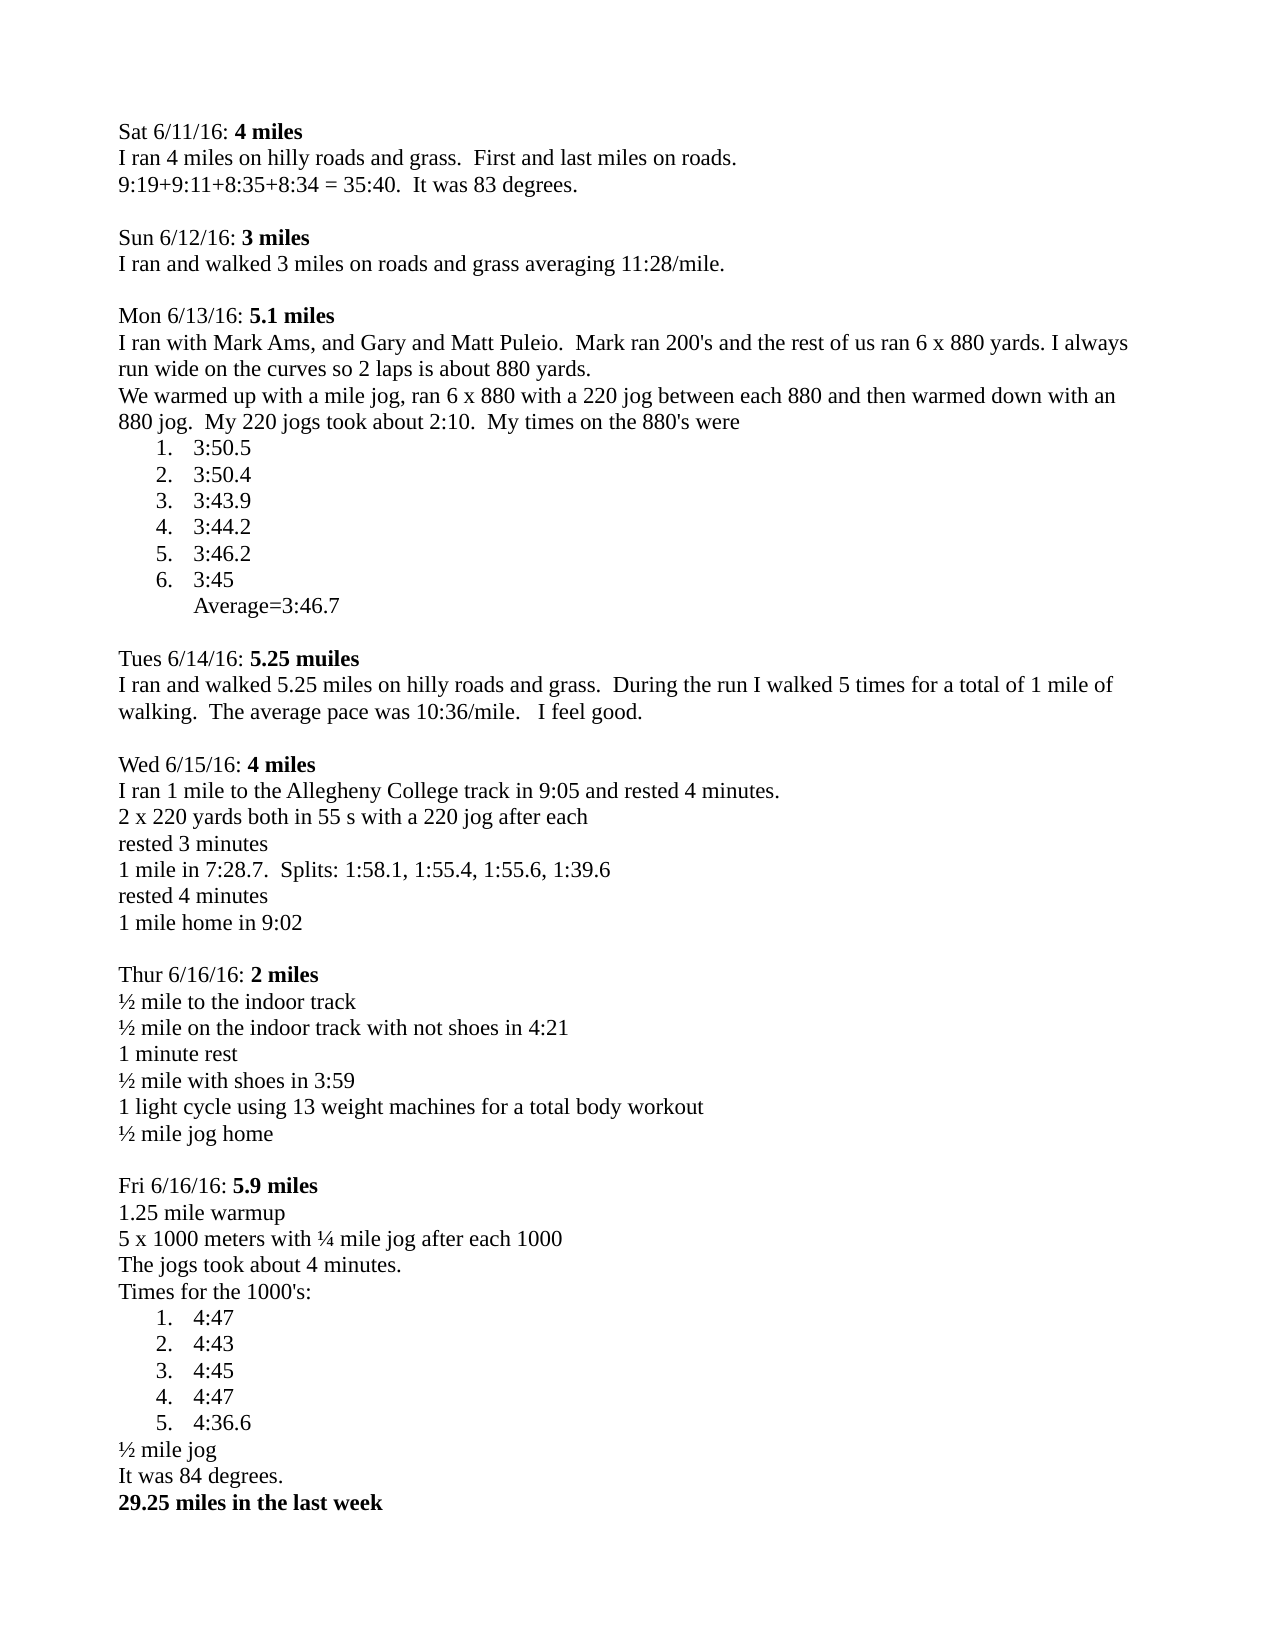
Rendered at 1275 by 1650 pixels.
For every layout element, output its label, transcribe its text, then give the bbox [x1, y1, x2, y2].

list 4:47 [156, 1304, 1157, 1330]
text Wed 6/15/16: 4 miles [118, 751, 1157, 777]
text 9:19+9:11+8:35+8:34 = 35:40. It was 83 degrees. [118, 171, 1157, 197]
text I ran 1 mile to the Allegheny College track in 9:05 and rested 4 minutes. [118, 777, 1157, 803]
text 1 light cycle using 13 weight machines for a total body workout [118, 1093, 1157, 1119]
text 1.25 mile warmup [118, 1199, 1157, 1225]
text 5 x 1000 meters with ¼ mile jog after each 1000 [118, 1225, 1157, 1251]
list 3:46.2 [156, 540, 1157, 566]
text Fri 6/16/16: 5.9 miles [118, 1172, 1157, 1199]
text Sun 6/12/16: 3 miles [118, 223, 1157, 250]
text I ran with Mark Ams, and Gary and Matt Puleio. Mark ran 200's and the rest of us ran 6 x 880 yards. I always run wide on the curves so 2 laps is about 880 yards. [118, 329, 1157, 382]
list 3:50.4 [156, 461, 1157, 487]
list 4:45 [156, 1357, 1157, 1383]
list 3:45 [156, 566, 1157, 592]
list 4:47 [156, 1383, 1157, 1409]
list Average=3:46.7 [156, 592, 1157, 619]
list 4:43 [156, 1330, 1157, 1357]
text ½ mile to the indoor track [118, 988, 1157, 1014]
list 3:43.9 [156, 487, 1157, 513]
list 4:36.6 [156, 1409, 1157, 1436]
text 1 mile in 7:28.7. Splits: 1:58.1, 1:55.4, 1:55.6, 1:39.6 [118, 856, 1157, 882]
text ½ mile jog [118, 1436, 1157, 1462]
text Tues 6/14/16: 5.25 muiles [118, 645, 1157, 672]
text I ran 4 miles on hilly roads and grass. First and last miles on roads. [118, 144, 1157, 171]
text Sat 6/11/16: 4 miles [118, 118, 1157, 144]
text 29.25 miles in the last week [118, 1488, 1157, 1515]
text ½ mile with shoes in 3:59 [118, 1067, 1157, 1093]
list 3:50.5 [156, 434, 1157, 461]
text ½ mile on the indoor track with not shoes in 4:21 [118, 1014, 1157, 1041]
text rested 3 minutes [118, 830, 1157, 856]
text 1 mile home in 9:02 [118, 909, 1157, 935]
text 2 x 220 yards both in 55 s with a 220 jog after each [118, 803, 1157, 830]
text rested 4 minutes [118, 882, 1157, 909]
text I ran and walked 5.25 miles on hilly roads and grass. During the run I walked 5 times for a total of 1 mile of walking. The average pace was 10:36/mile. I feel good. [118, 672, 1157, 724]
text The jogs took about 4 minutes. [118, 1251, 1157, 1278]
text ½ mile jog home [118, 1119, 1157, 1146]
text 1 minute rest [118, 1041, 1157, 1067]
list 3:44.2 [156, 513, 1157, 540]
text Mon 6/13/16: 5.1 miles [118, 303, 1157, 329]
text Thur 6/16/16: 2 miles [118, 961, 1157, 988]
text We warmed up with a mile jog, ran 6 x 880 with a 220 jog between each 880 and then warmed down with an 880 jog. My 220 jogs took about 2:10. My times on the 880's were [118, 382, 1157, 434]
text Times for the 1000's: [118, 1278, 1157, 1304]
text It was 84 degrees. [118, 1462, 1157, 1488]
text I ran and walked 3 miles on roads and grass averaging 11:28/mile. [118, 250, 1157, 276]
